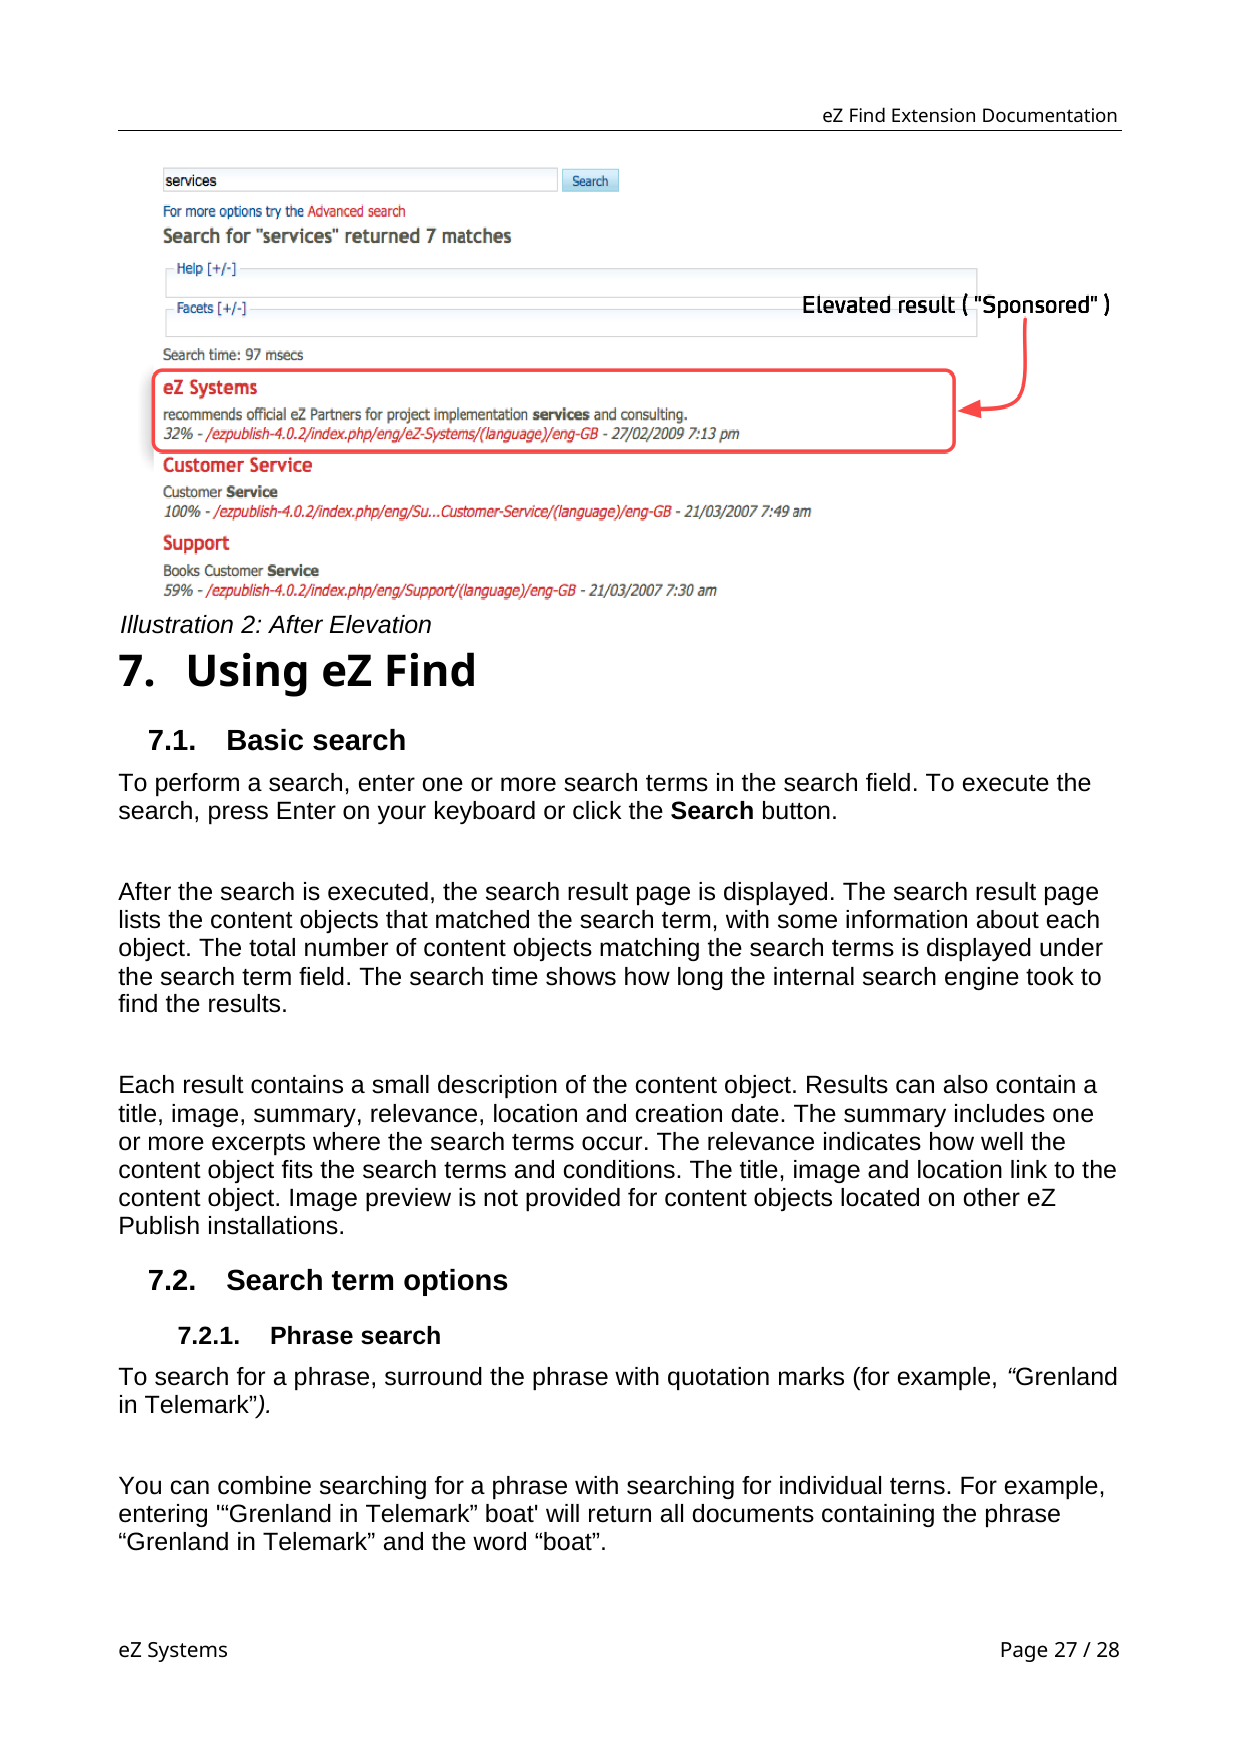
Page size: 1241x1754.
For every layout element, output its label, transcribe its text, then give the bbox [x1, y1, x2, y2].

text Each result contains a small description of the content object. Results can also contain a title, image, summary, relevance, location and creation date. The summary includes one or more excerpts where the search terms occur. The relevance indicates how well the content object fits the search terms and conditions. The title, image and location link to the content object. Image preview is not provided for content objects located on other eZ Publish installations. [118, 1071, 1122, 1239]
text To search for a phrase, surround the phrase with quotation marks (for example, “Grenland in Telemark”). [118, 1363, 1122, 1419]
text You can combine searching for a phrase with searching for individual terns. For example, entering '“Grenland in Telemark” boat' will return all documents containing the phrase “Grenland in Telemark” and the word “boat”. [118, 1472, 1122, 1556]
subtitle Search term options [148, 1264, 1122, 1297]
text Illustration 2: After Elevation [120, 611, 1124, 638]
subtitle Phrase search [177, 1322, 1122, 1350]
picture [133, 160, 1124, 611]
subtitle Basic search [148, 724, 1122, 757]
text After the search is executed, the search result page is displayed. The search result page lists the content objects that matched the search term, with some information about each object. The total number of content objects matching the search terms is displayed under the search term field. The search time shows how long the internal search engine took to find the results. [118, 878, 1122, 1018]
subtitle Using eZ Find [118, 611, 1122, 699]
text To perform a search, enter one or more search terms in the search field. To execute the search, press Enter on your keyboard or click the Search button. [118, 769, 1122, 825]
